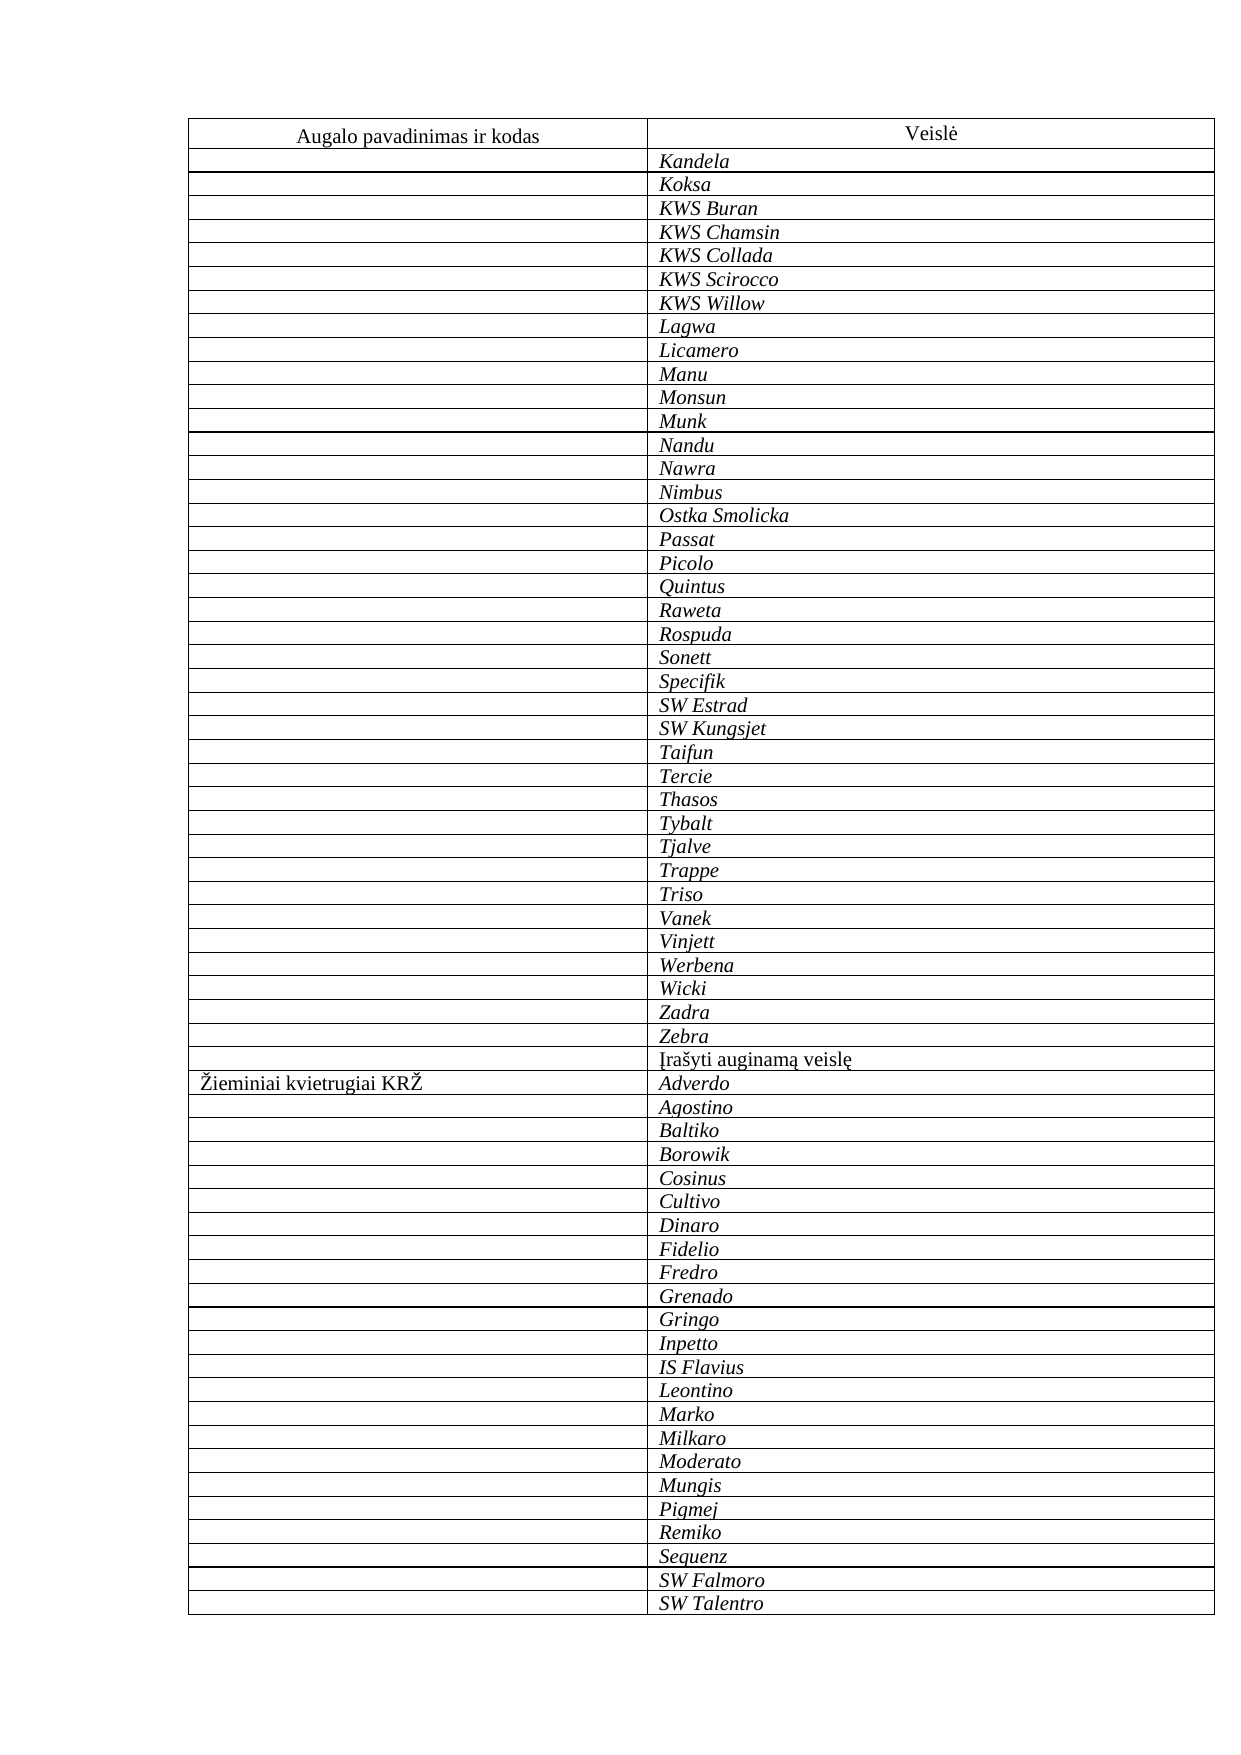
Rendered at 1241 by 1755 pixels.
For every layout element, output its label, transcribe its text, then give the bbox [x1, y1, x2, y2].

table_cell [189, 1426, 647, 1448]
table_cell [189, 291, 647, 313]
table_cell [189, 811, 647, 833]
table_cell [189, 976, 647, 999]
table_cell Marko [648, 1402, 1214, 1424]
table_cell Specifik [648, 669, 1214, 692]
table_cell [189, 1378, 647, 1401]
table_cell SW Falmoro [648, 1568, 1214, 1590]
table_cell Nawra [648, 456, 1214, 479]
table_header Veislė [648, 119, 1214, 148]
table_cell Trappe [648, 858, 1214, 881]
table_cell [189, 1095, 647, 1117]
table_cell [189, 929, 647, 952]
table_cell [189, 149, 647, 171]
table_cell Žieminiai kvietrugiai KRŽ [189, 1071, 647, 1093]
table_cell KWS Willow [648, 291, 1214, 313]
table_cell Passat [648, 527, 1214, 550]
table_cell Remiko [648, 1520, 1214, 1543]
table_cell [189, 858, 647, 881]
table_cell Tybalt [648, 811, 1214, 833]
table_cell Grenado [648, 1284, 1214, 1306]
table_cell Thasos [648, 787, 1214, 810]
table_cell [189, 1520, 647, 1543]
table_cell Wicki [648, 976, 1214, 999]
table_cell [189, 1189, 647, 1212]
table_cell KWS Collada [648, 243, 1214, 266]
table_cell [189, 338, 647, 361]
table_cell Zebra [648, 1024, 1214, 1046]
table_cell [189, 385, 647, 408]
table_cell Adverdo [648, 1071, 1214, 1093]
table_cell Nandu [648, 433, 1214, 455]
table_cell [189, 456, 647, 479]
table_cell [189, 1591, 647, 1614]
table_cell [189, 622, 647, 644]
table_cell Fredro [648, 1260, 1214, 1283]
table_cell [189, 267, 647, 289]
table_cell [189, 574, 647, 597]
table_cell Leontino [648, 1378, 1214, 1401]
table_cell [189, 480, 647, 502]
table_cell Moderato [648, 1449, 1214, 1472]
table_cell Nimbus [648, 480, 1214, 502]
table_cell Picolo [648, 551, 1214, 573]
table_cell Pigmej [648, 1497, 1214, 1519]
table_cell Milkaro [648, 1426, 1214, 1448]
table_cell [189, 835, 647, 857]
table_cell Vanek [648, 905, 1214, 928]
table_cell [189, 1118, 647, 1141]
table_cell Rospuda [648, 622, 1214, 644]
table_cell [189, 1308, 647, 1330]
table_cell [189, 764, 647, 786]
table_cell KWS Scirocco [648, 267, 1214, 289]
table_cell Cosinus [648, 1166, 1214, 1188]
table_cell [189, 220, 647, 242]
table_cell KWS Buran [648, 196, 1214, 219]
table_cell [189, 645, 647, 668]
table_cell Licamero [648, 338, 1214, 361]
table_cell Tercie [648, 764, 1214, 786]
table_cell SW Estrad [648, 693, 1214, 715]
table_cell SW Talentro [648, 1591, 1214, 1614]
table_cell [189, 1166, 647, 1188]
table_cell [189, 953, 647, 975]
table_cell [189, 1473, 647, 1496]
table_cell [189, 1568, 647, 1590]
table_cell Lagwa [648, 314, 1214, 337]
table_cell [189, 362, 647, 384]
table_header Augalo pavadinimas ir kodas [189, 119, 647, 148]
table_cell [189, 1284, 647, 1306]
table_cell [189, 243, 647, 266]
table_cell Quintus [648, 574, 1214, 597]
table_cell [189, 504, 647, 526]
table_cell Triso [648, 882, 1214, 904]
table_cell [189, 787, 647, 810]
table_cell Įrašyti auginamą veislę [648, 1047, 1214, 1070]
table_cell KWS Chamsin [648, 220, 1214, 242]
table_cell Sonett [648, 645, 1214, 668]
table_cell [189, 882, 647, 904]
table_cell Munk [648, 409, 1214, 431]
table_cell [189, 196, 647, 219]
table_cell Koksa [648, 173, 1214, 195]
table_cell Mungis [648, 1473, 1214, 1496]
table_cell [189, 1000, 647, 1023]
table_cell Werbena [648, 953, 1214, 975]
table_cell [189, 1355, 647, 1377]
table_cell [189, 716, 647, 739]
table_cell [189, 409, 647, 431]
table_cell [189, 1402, 647, 1424]
table_cell IS Flavius [648, 1355, 1214, 1377]
table_cell Raweta [648, 598, 1214, 621]
table_cell [189, 740, 647, 762]
table_cell [189, 1544, 647, 1566]
table_cell Borowik [648, 1142, 1214, 1164]
table_cell Dinaro [648, 1213, 1214, 1235]
table_cell [189, 905, 647, 928]
table_cell Inpetto [648, 1331, 1214, 1354]
table_cell SW Kungsjet [648, 716, 1214, 739]
table_cell [189, 1213, 647, 1235]
table_cell Ostka Smolicka [648, 504, 1214, 526]
table_cell Zadra [648, 1000, 1214, 1023]
table_cell [189, 1497, 647, 1519]
table_cell Manu [648, 362, 1214, 384]
table_cell Fidelio [648, 1236, 1214, 1259]
table_cell Baltiko [648, 1118, 1214, 1141]
table_cell [189, 669, 647, 692]
table_cell Monsun [648, 385, 1214, 408]
table_cell [189, 314, 647, 337]
table_cell [189, 1331, 647, 1354]
table_cell Sequenz [648, 1544, 1214, 1566]
table_cell Cultivo [648, 1189, 1214, 1212]
table_cell [189, 1024, 647, 1046]
table_cell Kandela [648, 149, 1214, 171]
table_cell [189, 1260, 647, 1283]
table_cell [189, 551, 647, 573]
table_cell [189, 693, 647, 715]
table_cell Agostino [648, 1095, 1214, 1117]
table_cell Tjalve [648, 835, 1214, 857]
table_cell [189, 1142, 647, 1164]
table_cell [189, 433, 647, 455]
table_cell [189, 1236, 647, 1259]
table_cell [189, 527, 647, 550]
table_cell [189, 1449, 647, 1472]
table_cell Taifun [648, 740, 1214, 762]
table_cell Gringo [648, 1308, 1214, 1330]
table_cell [189, 173, 647, 195]
table_cell [189, 1047, 647, 1070]
table_cell [189, 598, 647, 621]
table_cell Vinjett [648, 929, 1214, 952]
